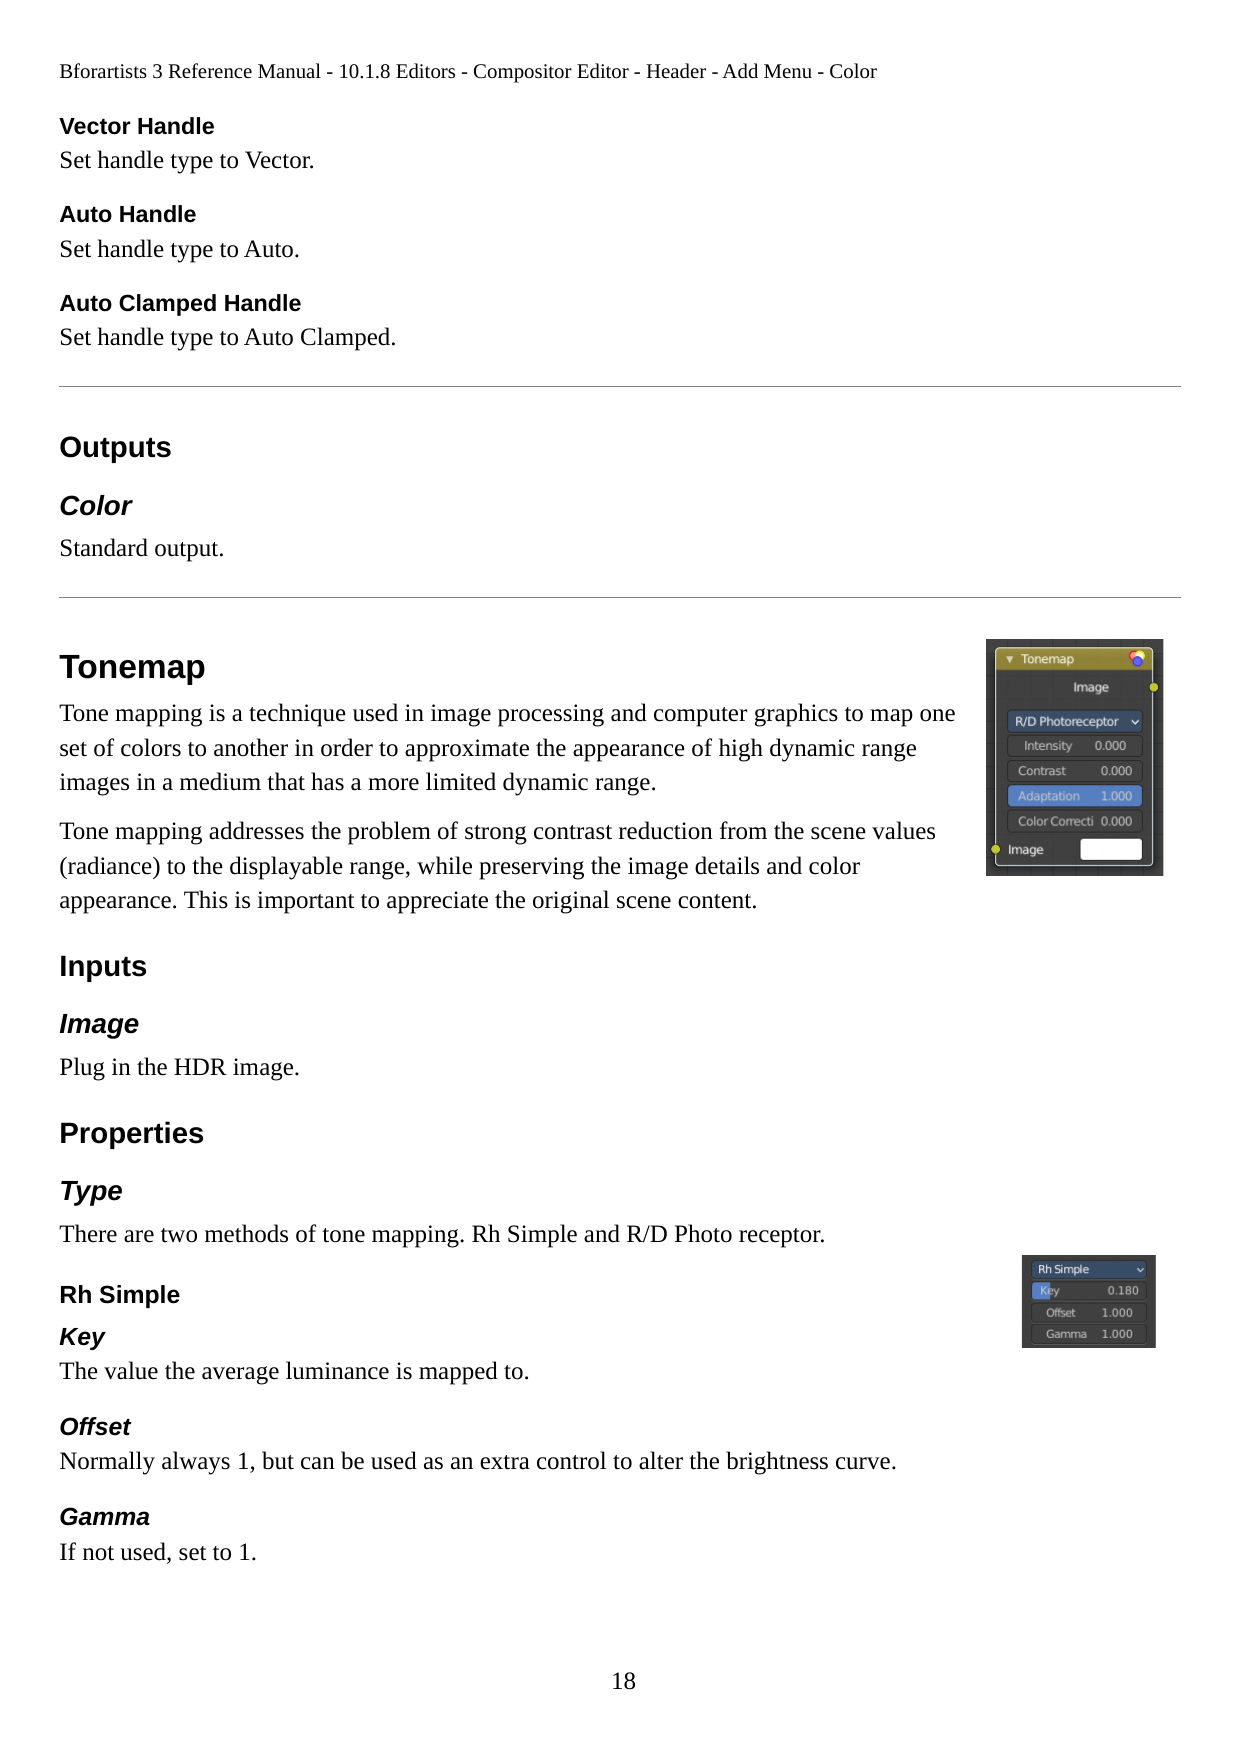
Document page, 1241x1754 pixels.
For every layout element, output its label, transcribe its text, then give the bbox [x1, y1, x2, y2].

text The value the average luminance is mapped to. [59, 1356, 1181, 1385]
text Set handle type to Auto. [59, 234, 1181, 263]
subtitle Type [59, 1174, 1181, 1206]
text Tone mapping addresses the problem of strong contrast reduction from the scene values (radiance) to the displayable range, while preserving the image details and color appearance. This is important to appreciate the original scene content. [59, 816, 1181, 914]
text Tone mapping is a technique used in image processing and computer graphics to map one set of colors to another in order to approximate the appearance of high dynamic range images in a medium that has a more limited dynamic range. [59, 698, 986, 796]
subtitle Vector Handle [59, 113, 1181, 139]
picture [1021, 1255, 1156, 1348]
text There are two methods of tone mapping. Rh Simple and R/D Photo receptor. [59, 1219, 1181, 1248]
subtitle Outputs [59, 430, 1181, 464]
subtitle Properties [59, 1116, 1181, 1149]
subtitle [1156, 1281, 1181, 1309]
subtitle Image [59, 1008, 1181, 1040]
subtitle [1164, 647, 1181, 686]
subtitle Tonemap [59, 647, 986, 686]
text If not used, set to 1. [59, 1537, 1181, 1565]
subtitle Offset [59, 1412, 1181, 1440]
subtitle Gamma [59, 1502, 1181, 1530]
subtitle Rh Simple [59, 1281, 1021, 1309]
text Normally always 1, but can be used as an extra control to alter the brightness curve. [59, 1446, 1181, 1475]
text Plug in the HDR image. [59, 1052, 1181, 1081]
text Set handle type to Auto Clamped. [59, 322, 1181, 351]
subtitle Key [59, 1322, 1181, 1350]
text Standard output. [59, 533, 1181, 562]
text Set handle type to Vector. [59, 146, 1181, 174]
subtitle Auto Handle [59, 201, 1181, 228]
subtitle Inputs [59, 949, 1181, 983]
subtitle Color [59, 489, 1181, 521]
subtitle Auto Clamped Handle [59, 289, 1181, 316]
picture [986, 639, 1164, 876]
